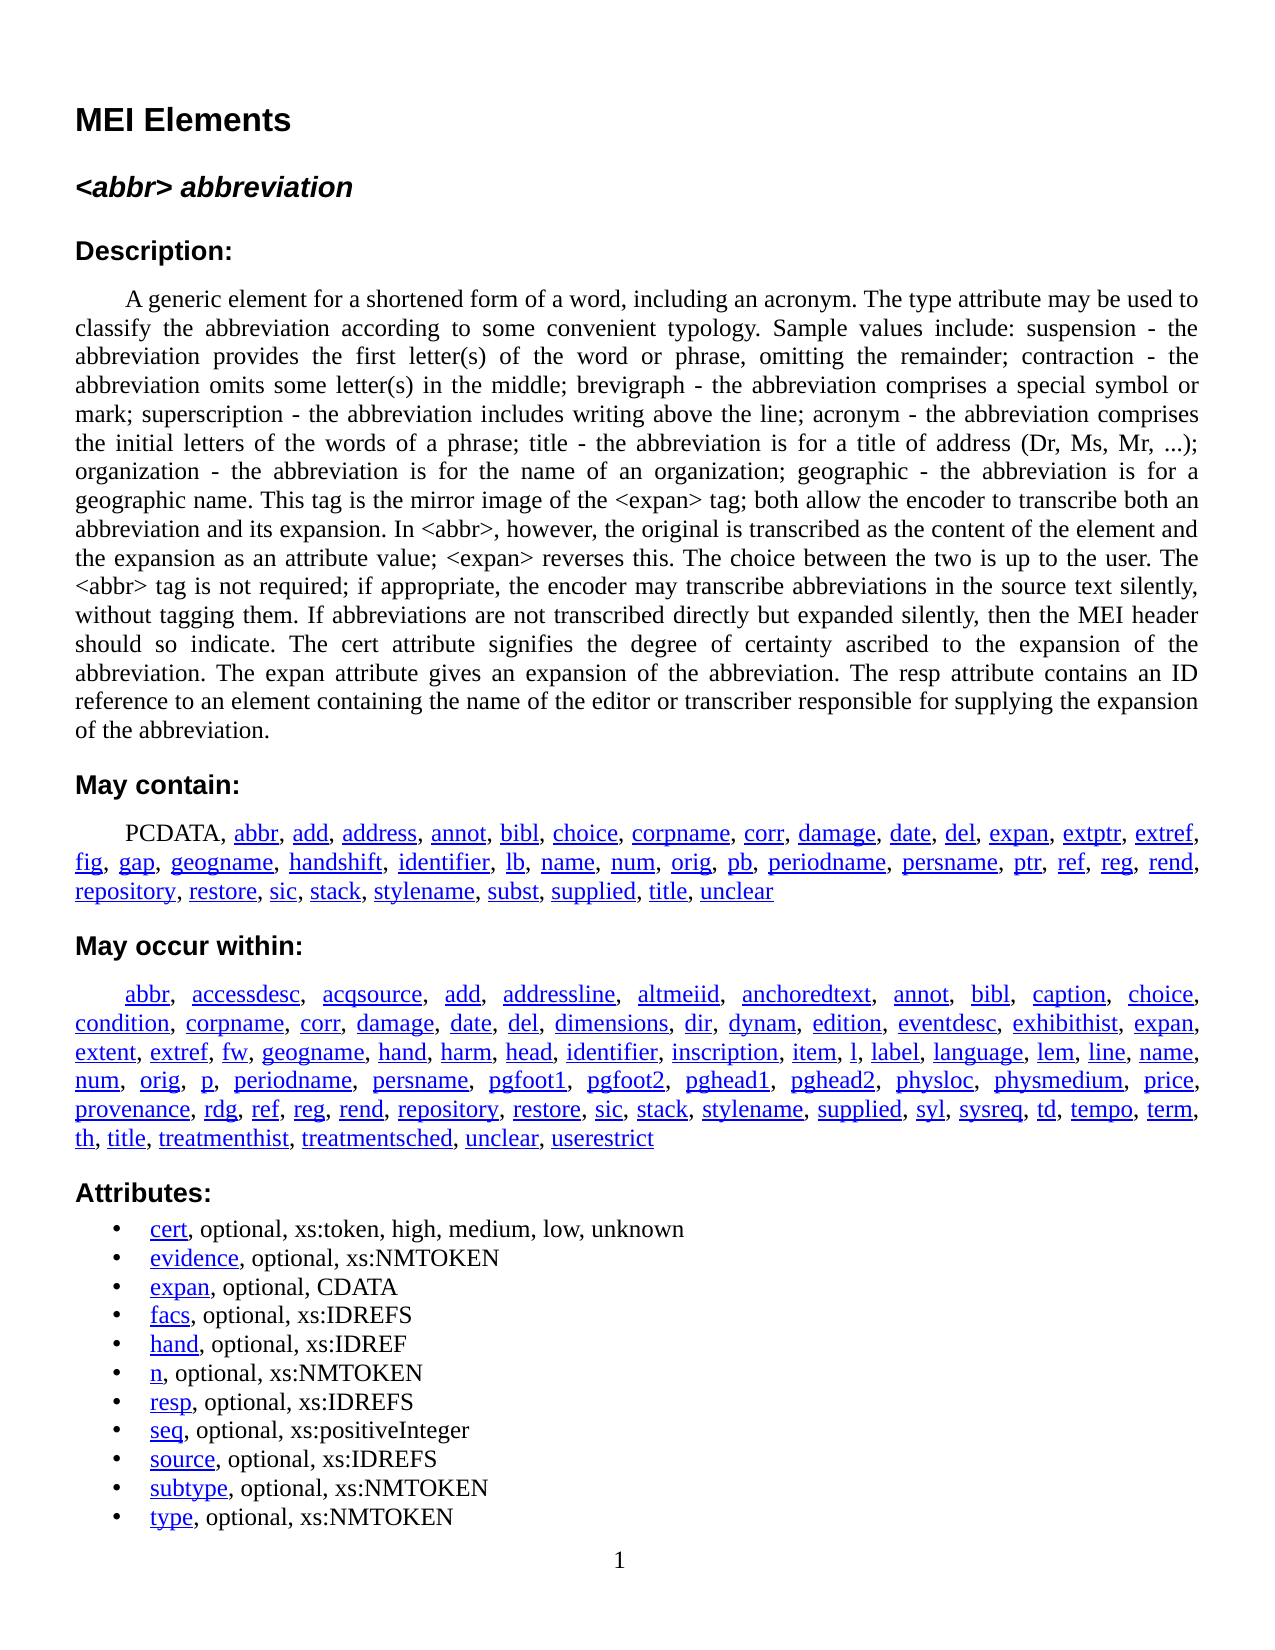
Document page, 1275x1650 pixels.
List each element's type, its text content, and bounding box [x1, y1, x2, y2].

list source, optional, xs:IDREFS [112, 1444, 1200, 1473]
subtitle MEI Elements [75, 100, 1200, 138]
subtitle May contain: [75, 769, 1200, 800]
subtitle Description: [75, 234, 1200, 266]
list hand, optional, xs:IDREF [112, 1329, 1200, 1358]
subtitle <abbr> abbreviation [75, 170, 1200, 203]
list n, optional, xs:NMTOKEN [112, 1358, 1200, 1387]
subtitle May occur within: [75, 930, 1200, 961]
list subtype, optional, xs:NMTOKEN [112, 1473, 1200, 1502]
text PCDATA, abbr, add, address, annot, bibl, choice, corpname, corr, damage, date, del, expan, extptr, extref, fig, gap, geogname, handshift, identifier, lb, name, num, orig, pb, periodname, persname, ptr, ref, reg, rend, repository, restore, sic, stack, stylename, subst, supplied, title, unclear [75, 818, 1200, 905]
list evidence, optional, xs:NMTOKEN [112, 1243, 1200, 1272]
text abbr, accessdesc, acqsource, add, addressline, altmeiid, anchoredtext, annot, bibl, caption, choice, condition, corpname, corr, damage, date, del, dimensions, dir, dynam, edition, eventdesc, exhibithist, expan, extent, extref, fw, geogname, hand, harm, head, identifier, inscription, item, l, label, language, lem, line, name, num, orig, p, periodname, persname, pgfoot1, pgfoot2, pghead1, pghead2, physloc, physmedium, price, provenance, rdg, ref, reg, rend, repository, restore, sic, stack, stylename, supplied, syl, sysreq, td, tempo, term, th, title, treatmenthist, treatmentsched, unclear, userestrict [75, 979, 1200, 1152]
list facs, optional, xs:IDREFS [112, 1300, 1200, 1329]
list seq, optional, xs:positiveInteger [112, 1415, 1200, 1444]
text A generic element for a shortened form of a word, including an acronym. The type attribute may be used to classify the abbreviation according to some convenient typology. Sample values include: suspension - the abbreviation provides the first letter(s) of the word or phrase, omitting the remainder; contraction - the abbreviation omits some letter(s) in the middle; brevigraph - the abbreviation comprises a special symbol or mark; superscription - the abbreviation includes writing above the line; acronym - the abbreviation comprises the initial letters of the words of a phrase; title - the abbreviation is for a title of address (Dr, Ms, Mr, ...); organization - the abbreviation is for the name of an organization; geographic - the abbreviation is for a geographic name. This tag is the mirror image of the <expan> tag; both allow the encoder to transcribe both an abbreviation and its expansion. In <abbr>, however, the original is transcribed as the content of the element and the expansion as an attribute value; <expan> reverses this. The choice between the two is up to the user. The <abbr> tag is not required; if appropriate, the encoder may transcribe abbreviations in the source text silently, without tagging them. If abbreviations are not transcribed directly but expanded silently, then the MEI header should so indicate. The cert attribute signifies the degree of certainty ascribed to the expansion of the abbreviation. The expan attribute gives an expansion of the abbreviation. The resp attribute contains an ID reference to an element containing the name of the editor or transcriber responsible for supplying the expansion of the abbreviation. [75, 284, 1200, 744]
list cert, optional, xs:token, high, medium, low, unknown [112, 1214, 1200, 1243]
subtitle Attributes: [75, 1177, 1200, 1208]
list type, optional, xs:NMTOKEN [112, 1502, 1200, 1530]
list expan, optional, CDATA [112, 1272, 1200, 1300]
list resp, optional, xs:IDREFS [112, 1387, 1200, 1415]
